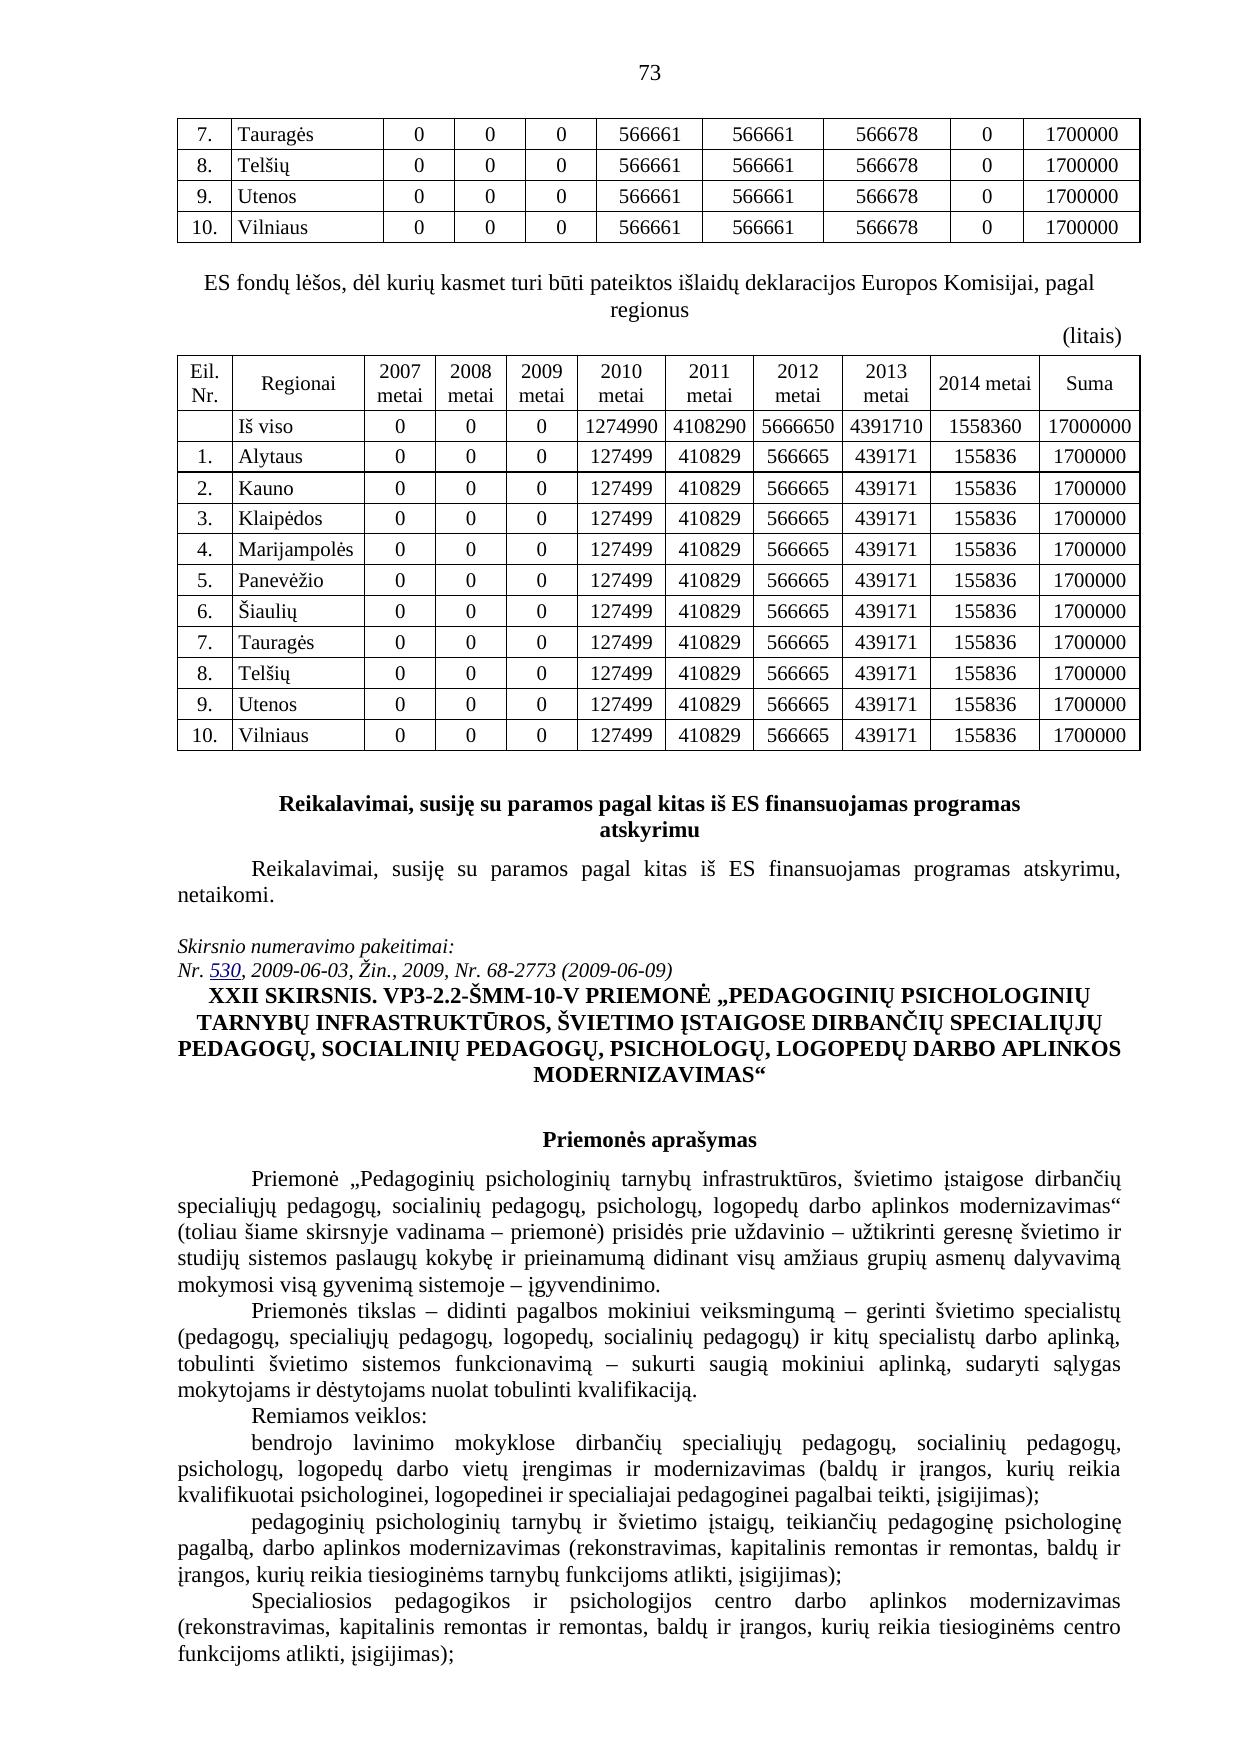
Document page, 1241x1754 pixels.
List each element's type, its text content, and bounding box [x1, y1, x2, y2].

table_cell 155836 [931, 534, 1039, 564]
table_cell 0 [436, 565, 506, 595]
table_cell 566665 [754, 689, 842, 719]
table_cell 0 [507, 411, 577, 441]
table_cell 0 [436, 658, 506, 688]
table_cell 0 [455, 181, 525, 211]
table_cell 0 [365, 534, 435, 564]
table_cell 9. [178, 689, 232, 719]
table_cell 0 [384, 181, 454, 211]
table_cell 0 [507, 442, 577, 471]
table_cell 566665 [754, 565, 842, 595]
text ES fondų lėšos, dėl kurių kasmet turi būti pateiktos išlaidų deklaracijos Europos Komisijai, pagal regionus [177, 269, 1122, 322]
table_cell 0 [365, 442, 435, 471]
table_cell 127499 [578, 658, 665, 688]
table_header 2010 metai [578, 356, 665, 409]
table_cell 566665 [754, 596, 842, 626]
table_cell 566665 [754, 720, 842, 750]
table_cell 0 [365, 596, 435, 626]
table_cell 0 [365, 411, 435, 441]
table_cell 566678 [824, 181, 950, 211]
table_header Regionai [233, 356, 364, 409]
table_cell 0 [436, 627, 506, 657]
table_cell 0 [507, 596, 577, 626]
text Priemonės aprašymas [177, 1126, 1122, 1153]
table_cell 410829 [666, 565, 753, 595]
table_cell 1700000 [1024, 150, 1139, 180]
table_cell 127499 [578, 473, 665, 502]
table_cell 566678 [824, 212, 950, 242]
table_cell 0 [526, 119, 596, 149]
table_cell 439171 [843, 689, 930, 719]
table_cell 410829 [666, 534, 753, 564]
table_cell 0 [365, 473, 435, 502]
table_cell 7. [178, 119, 231, 149]
table_cell 566661 [597, 212, 702, 242]
table_cell 0 [507, 534, 577, 564]
table_cell 1700000 [1040, 720, 1139, 750]
table_cell 439171 [843, 534, 930, 564]
table_cell 4. [178, 534, 232, 564]
table_cell 0 [526, 150, 596, 180]
table_cell 155836 [931, 442, 1039, 471]
table_cell 566661 [597, 119, 702, 149]
table_cell 4108290 [666, 411, 753, 441]
table_cell 127499 [578, 442, 665, 471]
text pedagoginių psichologinių tarnybų ir švietimo įstaigų, teikiančių pedagoginę psichologinę pagalbą, darbo aplinkos modernizavimas (rekonstravimas, kapitalinis remontas ir remontas, baldų ir įrangos, kurių reikia tiesioginėms tarnybų funkcijoms atlikti, įsigijimas); [177, 1508, 1122, 1587]
table_cell 127499 [578, 504, 665, 533]
table_cell 0 [365, 689, 435, 719]
table_cell 0 [455, 119, 525, 149]
table_cell 1274990 [578, 411, 665, 441]
table_cell 1700000 [1040, 658, 1139, 688]
table_cell Alytaus [233, 442, 364, 471]
table_cell 566665 [754, 473, 842, 502]
table_cell 566661 [703, 212, 823, 242]
table_cell 566665 [754, 658, 842, 688]
table_cell 9. [178, 181, 231, 211]
table_cell 0 [951, 119, 1023, 149]
table_cell 566665 [754, 534, 842, 564]
table_cell 0 [384, 119, 454, 149]
table_header 2009 metai [507, 356, 577, 409]
table_cell 17000000 [1040, 411, 1139, 441]
table_cell 0 [436, 442, 506, 471]
table_cell 1. [178, 442, 232, 471]
text bendrojo lavinimo mokyklose dirbančių specialiųjų pedagogų, socialinių pedagogų, psichologų, logopedų darbo vietų įrengimas ir modernizavimas (baldų ir įrangos, kurių reikia kvalifikuotai psichologinei, logopedinei ir specialiajai pedagoginei pagalbai teikti, įsigijimas); [177, 1429, 1122, 1508]
table_header 2012 metai [754, 356, 842, 409]
table_cell Vilniaus [232, 212, 383, 242]
table_cell 127499 [578, 627, 665, 657]
text Skirsnio numeravimo pakeitimai: [177, 934, 1122, 958]
table_cell 6. [178, 596, 232, 626]
table_cell Telšių [232, 150, 383, 180]
table_cell 410829 [666, 504, 753, 533]
table_cell 0 [455, 150, 525, 180]
table_cell 0 [384, 212, 454, 242]
table_cell 410829 [666, 627, 753, 657]
table_cell Iš viso [233, 411, 364, 441]
table_cell 410829 [666, 658, 753, 688]
table_cell Šiaulių [233, 596, 364, 626]
table_cell 127499 [578, 720, 665, 750]
table_cell 566678 [824, 119, 950, 149]
table_cell 439171 [843, 565, 930, 595]
table_cell Klaipėdos [233, 504, 364, 533]
table_cell 0 [384, 150, 454, 180]
table_cell 439171 [843, 442, 930, 471]
table_cell 0 [507, 473, 577, 502]
table_cell 8. [178, 150, 231, 180]
table_cell 410829 [666, 596, 753, 626]
table_cell 1700000 [1040, 596, 1139, 626]
text XXII SKIRSNIS. VP3-2.2-ŠMM-10-V PRIEMONĖ „PEDAGOGINIŲ PSICHOLOGINIŲ TARNYBŲ INFRASTRUKTŪROS, ŠVIETIMO ĮSTAIGOSE DIRBANČIŲ SPECIALIŲJŲ PEDAGOGŲ, SOCIALINIŲ PEDAGOGŲ, PSICHOLOGŲ, LOGOPEDŲ DARBO APLINKOS MODERNIZAVIMAS“ [177, 982, 1122, 1088]
table_cell 3. [178, 504, 232, 533]
table_cell 1700000 [1040, 504, 1139, 533]
table_cell 0 [507, 720, 577, 750]
table_cell 127499 [578, 596, 665, 626]
table_cell 0 [526, 181, 596, 211]
text Priemonės tikslas – didinti pagalbos mokiniui veiksmingumą – gerinti švietimo specialistų (pedagogų, specialiųjų pedagogų, logopedų, socialinių pedagogų) ir kitų specialistų darbo aplinką, tobulinti švietimo sistemos funkcionavimą – sukurti saugią mokiniui aplinką, sudaryti sąlygas mokytojams ir dėstytojams nuolat tobulinti kvalifikaciją. [177, 1297, 1122, 1402]
table_cell Tauragės [232, 119, 383, 149]
table_cell Marijampolės [233, 534, 364, 564]
table_cell 1700000 [1024, 212, 1139, 242]
table_cell 1700000 [1040, 689, 1139, 719]
table_header 2013 metai [843, 356, 930, 409]
table_cell 0 [951, 181, 1023, 211]
table_cell 10. [178, 212, 231, 242]
table_cell 0 [436, 534, 506, 564]
text Specialiosios pedagogikos ir psichologijos centro darbo aplinkos modernizavimas (rekonstravimas, kapitalinis remontas ir remontas, baldų ir įrangos, kurių reikia tiesioginėms centro funkcijoms atlikti, įsigijimas); [177, 1587, 1122, 1666]
table_cell 566665 [754, 504, 842, 533]
text Remiamos veiklos: [177, 1402, 1122, 1429]
table_cell 0 [507, 689, 577, 719]
text Reikalavimai, susiję su paramos pagal kitas iš ES finansuojamas programas atskyrimu, netaikomi. [177, 855, 1122, 908]
table_cell 0 [951, 212, 1023, 242]
table_cell 7. [178, 627, 232, 657]
table_cell 4391710 [843, 411, 930, 441]
table_cell Vilniaus [233, 720, 364, 750]
table_cell 566661 [703, 119, 823, 149]
table_cell 2. [178, 473, 232, 502]
table_cell 1700000 [1024, 119, 1139, 149]
table_cell 10. [178, 720, 232, 750]
table_cell 0 [436, 504, 506, 533]
table_cell 1700000 [1024, 181, 1139, 211]
table_cell 155836 [931, 504, 1039, 533]
table_cell 439171 [843, 627, 930, 657]
table_cell 0 [455, 212, 525, 242]
table_cell 5666650 [754, 411, 842, 441]
text Reikalavimai, susiję su paramos pagal kitas iš ES finansuojamas programas atskyrimu [177, 790, 1122, 842]
table_cell 155836 [931, 658, 1039, 688]
table_header 2008 metai [436, 356, 506, 409]
table_header 2014 metai [931, 356, 1039, 409]
table_cell 0 [526, 212, 596, 242]
table_cell 155836 [931, 596, 1039, 626]
table_cell 410829 [666, 689, 753, 719]
table_cell 0 [436, 689, 506, 719]
table_cell 0 [365, 720, 435, 750]
table_cell 566661 [703, 150, 823, 180]
table_cell Utenos [232, 181, 383, 211]
table_cell Tauragės [233, 627, 364, 657]
table_cell 0 [436, 720, 506, 750]
table_cell Utenos [233, 689, 364, 719]
table_cell 566665 [754, 627, 842, 657]
table_cell 127499 [578, 565, 665, 595]
table_cell 439171 [843, 658, 930, 688]
table_header 2011 metai [666, 356, 753, 409]
table_cell Telšių [233, 658, 364, 688]
table_cell 0 [507, 627, 577, 657]
table_cell 1700000 [1040, 473, 1139, 502]
table_cell 1700000 [1040, 534, 1139, 564]
table_header Suma [1040, 356, 1139, 409]
table_cell 439171 [843, 504, 930, 533]
table_cell 566661 [703, 181, 823, 211]
table_cell 439171 [843, 473, 930, 502]
table_cell 410829 [666, 442, 753, 471]
table_cell 0 [951, 150, 1023, 180]
table_cell 1700000 [1040, 627, 1139, 657]
table_header 2007 metai [365, 356, 435, 409]
table_cell 155836 [931, 689, 1039, 719]
table_cell [178, 411, 232, 441]
table_cell 0 [507, 565, 577, 595]
table_cell 439171 [843, 720, 930, 750]
table_cell 566661 [597, 181, 702, 211]
table_cell 127499 [578, 534, 665, 564]
table_cell 0 [436, 596, 506, 626]
table_cell 155836 [931, 720, 1039, 750]
table_cell 5. [178, 565, 232, 595]
table_cell 410829 [666, 720, 753, 750]
text (litais) [177, 322, 1122, 348]
table_cell 0 [365, 627, 435, 657]
table_cell 0 [365, 658, 435, 688]
table_cell 1700000 [1040, 442, 1139, 471]
text Nr. 530, 2009-06-03, Žin., 2009, Nr. 68-2773 (2009-06-09) [177, 958, 1122, 982]
table_cell 566661 [597, 150, 702, 180]
table_cell Panevėžio [233, 565, 364, 595]
table_cell 155836 [931, 565, 1039, 595]
table_cell 0 [436, 473, 506, 502]
table_cell 0 [507, 504, 577, 533]
table_cell 0 [365, 504, 435, 533]
table_cell 439171 [843, 596, 930, 626]
table_cell 1558360 [931, 411, 1039, 441]
table_cell 410829 [666, 473, 753, 502]
table_cell 8. [178, 658, 232, 688]
table_cell 0 [436, 411, 506, 441]
table_cell 155836 [931, 473, 1039, 502]
table_header Eil. Nr. [178, 356, 232, 409]
table_cell 566678 [824, 150, 950, 180]
table_cell 127499 [578, 689, 665, 719]
table_cell Kauno [233, 473, 364, 502]
table_cell 1700000 [1040, 565, 1139, 595]
table_cell 566665 [754, 442, 842, 471]
table_cell 0 [507, 658, 577, 688]
text Priemonė „Pedagoginių psichologinių tarnybų infrastruktūros, švietimo įstaigose dirbančių specialiųjų pedagogų, socialinių pedagogų, psichologų, logopedų darbo aplinkos modernizavimas“ (toliau šiame skirsnyje vadinama – priemonė) prisidės prie uždavinio – užtikrinti geresnę švietimo ir studijų sistemos paslaugų kokybę ir prieinamumą didinant visų amžiaus grupių asmenų dalyvavimą mokymosi visą gyvenimą sistemoje – įgyvendinimo. [177, 1165, 1122, 1297]
table_cell 155836 [931, 627, 1039, 657]
table_cell 0 [365, 565, 435, 595]
